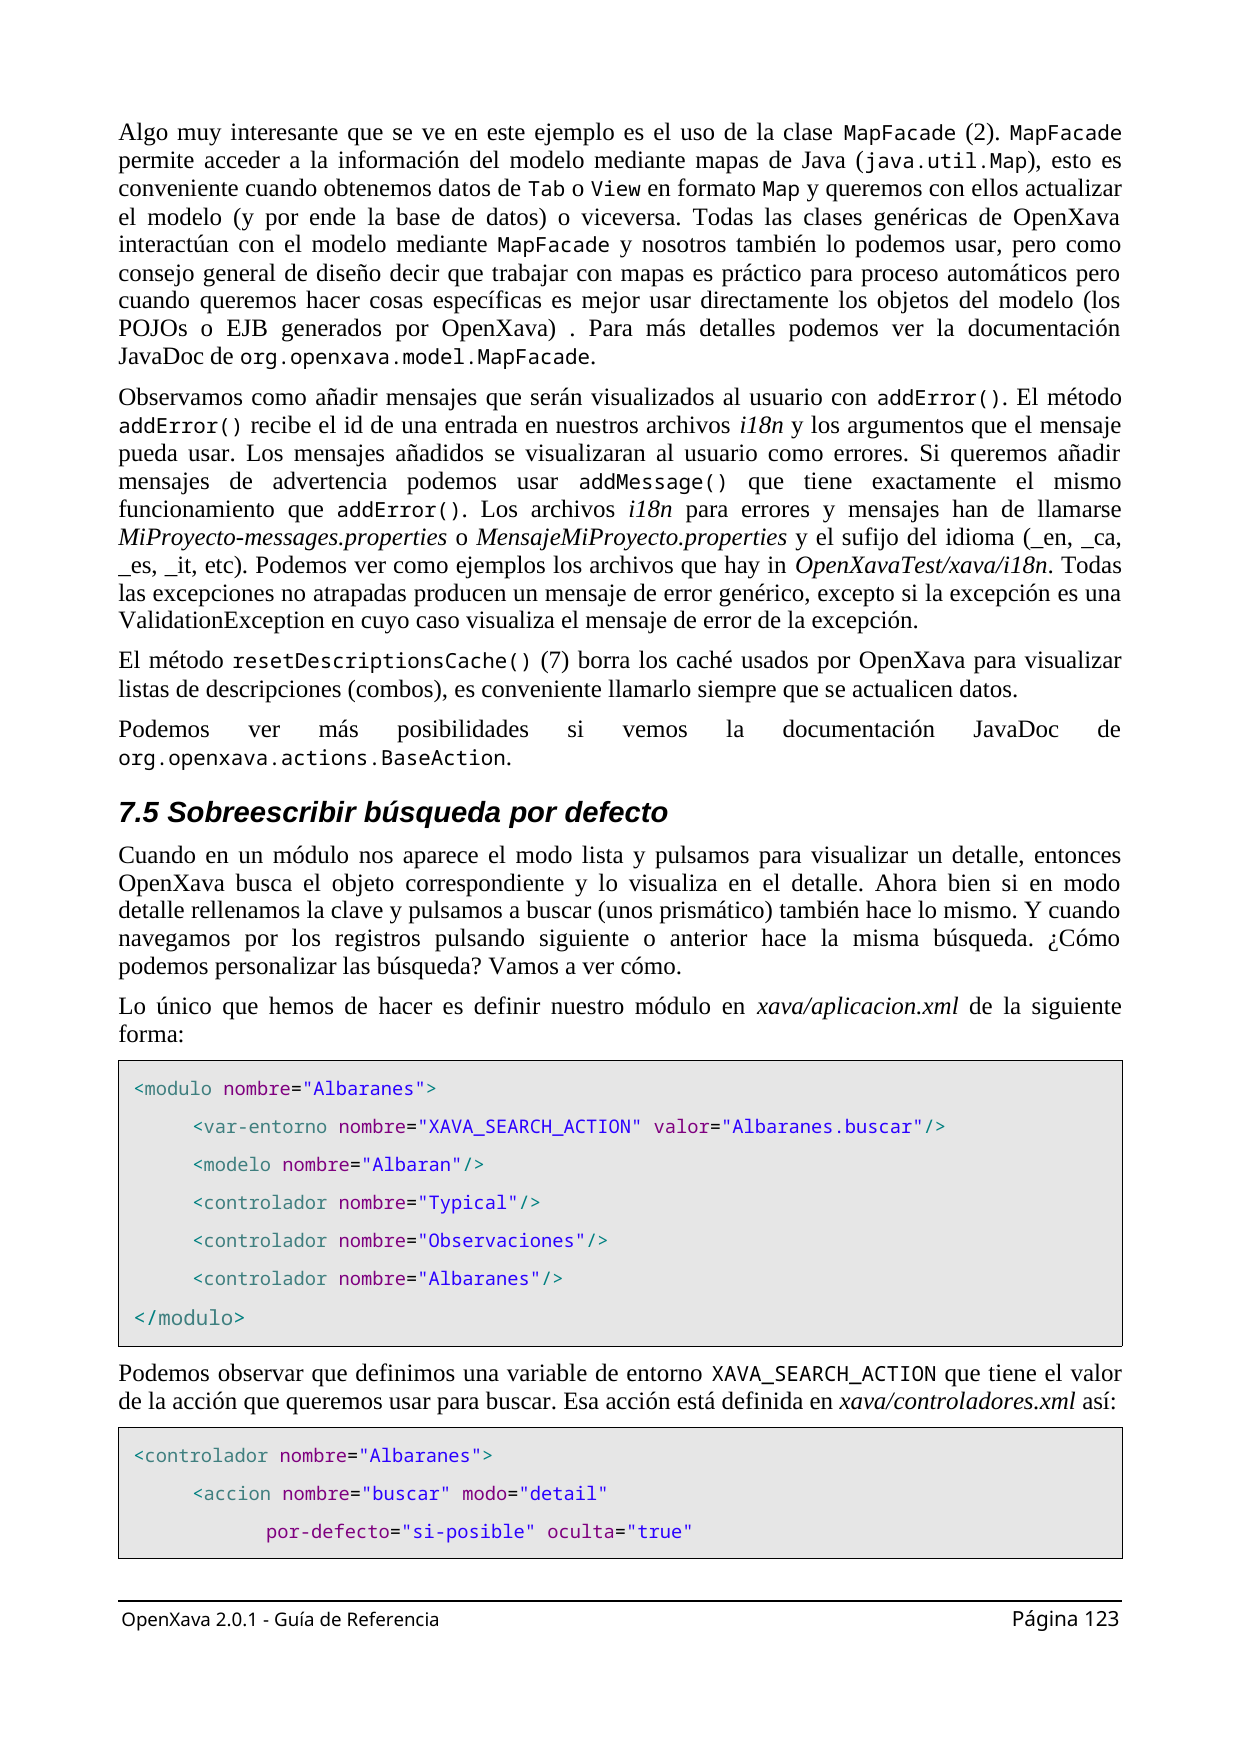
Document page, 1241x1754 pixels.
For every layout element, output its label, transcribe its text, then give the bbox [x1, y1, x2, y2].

subtitle Sobreescribir búsqueda por defecto [118, 796, 1122, 829]
text Observamos como añadir mensajes que serán visualizados al usuario con addError(). El método addError() recibe el id de una entrada en nuestros archivos i18n y los argumentos que el mensaje pueda usar. Los mensajes añadidos se visualizaran al usuario como errores. Si queremos añadir mensajes de advertencia podemos usar addMessage() que tiene exactamente el mismo funcionamiento que addError(). Los archivos i18n para errores y mensajes han de llamarse MiProyecto-messages.properties o MensajeMiProyecto.properties y el sufijo del idioma (_en, _ca, _es, _it, etc). Podemos ver como ejemplos los archivos que hay in OpenXavaTest/xava/i18n. Todas las excepciones no atrapadas producen un mensaje de error genérico, excepto si la excepción es una ValidationException en cuyo caso visualiza el mensaje de error de la excepción. [118, 383, 1122, 634]
text Lo único que hemos de hacer es definir nuestro módulo en xava/aplicacion.xml de la siguiente forma: [118, 992, 1122, 1048]
text <controlador nombre="Typical"/> [119, 1174, 1122, 1212]
text <modulo nombre="Albaranes"> [119, 1061, 1122, 1098]
text Podemos ver más posibilidades si vemos la documentación JavaDoc de org.openxava.actions.BaseAction. [118, 715, 1122, 771]
text por-defecto="si-posible" oculta="true" [119, 1503, 1122, 1558]
text <accion nombre="buscar" modo="detail" [119, 1465, 1122, 1503]
text <controlador nombre="Observaciones"/> [119, 1212, 1122, 1250]
text Algo muy interesante que se ve en este ejemplo es el uso de la clase MapFacade (2). MapFacade permite acceder a la información del modelo mediante mapas de Java (java.util.Map), esto es conveniente cuando obtenemos datos de Tab o View en formato Map y queremos con ellos actualizar el modelo (y por ende la base de datos) o viceversa. Todas las clases genéricas de OpenXava interactúan con el modelo mediante MapFacade y nosotros también lo podemos usar, pero como consejo general de diseño decir que trabajar con mapas es práctico para proceso automáticos pero cuando queremos hacer cosas específicas es mejor usar directamente los objetos del modelo (los POJOs o EJB generados por OpenXava) . Para más detalles podemos ver la documentación JavaDoc de org.openxava.model.MapFacade. [118, 118, 1122, 370]
text <var-entorno nombre="XAVA_SEARCH_ACTION" valor="Albaranes.buscar"/> [119, 1098, 1122, 1136]
text <controlador nombre="Albaranes"> [119, 1428, 1122, 1465]
text El método resetDescriptionsCache() (7) borra los caché usados por OpenXava para visualizar listas de descripciones (combos), es conveniente llamarlo siempre que se actualicen datos. [118, 647, 1122, 702]
text Cuando en un módulo nos aparece el modo lista y pulsamos para visualizar un detalle, entonces OpenXava busca el objeto correspondiente y lo visualiza en el detalle. Ahora bien si en modo detalle rellenamos la clave y pulsamos a buscar (unos prismático) también hace lo mismo. Y cuando navegamos por los registros pulsando siguiente o anterior hace la misma búsqueda. ¿Cómo podemos personalizar las búsqueda? Vamos a ver cómo. [118, 841, 1122, 980]
text Podemos observar que definimos una variable de entorno XAVA_SEARCH_ACTION que tiene el valor de la acción que queremos usar para buscar. Esa acción está definida en xava/controladores.xml así: [118, 1359, 1122, 1415]
text <controlador nombre="Albaranes"/> [119, 1250, 1122, 1288]
text </modulo> [119, 1288, 1122, 1346]
text <modelo nombre="Albaran"/> [119, 1136, 1122, 1174]
